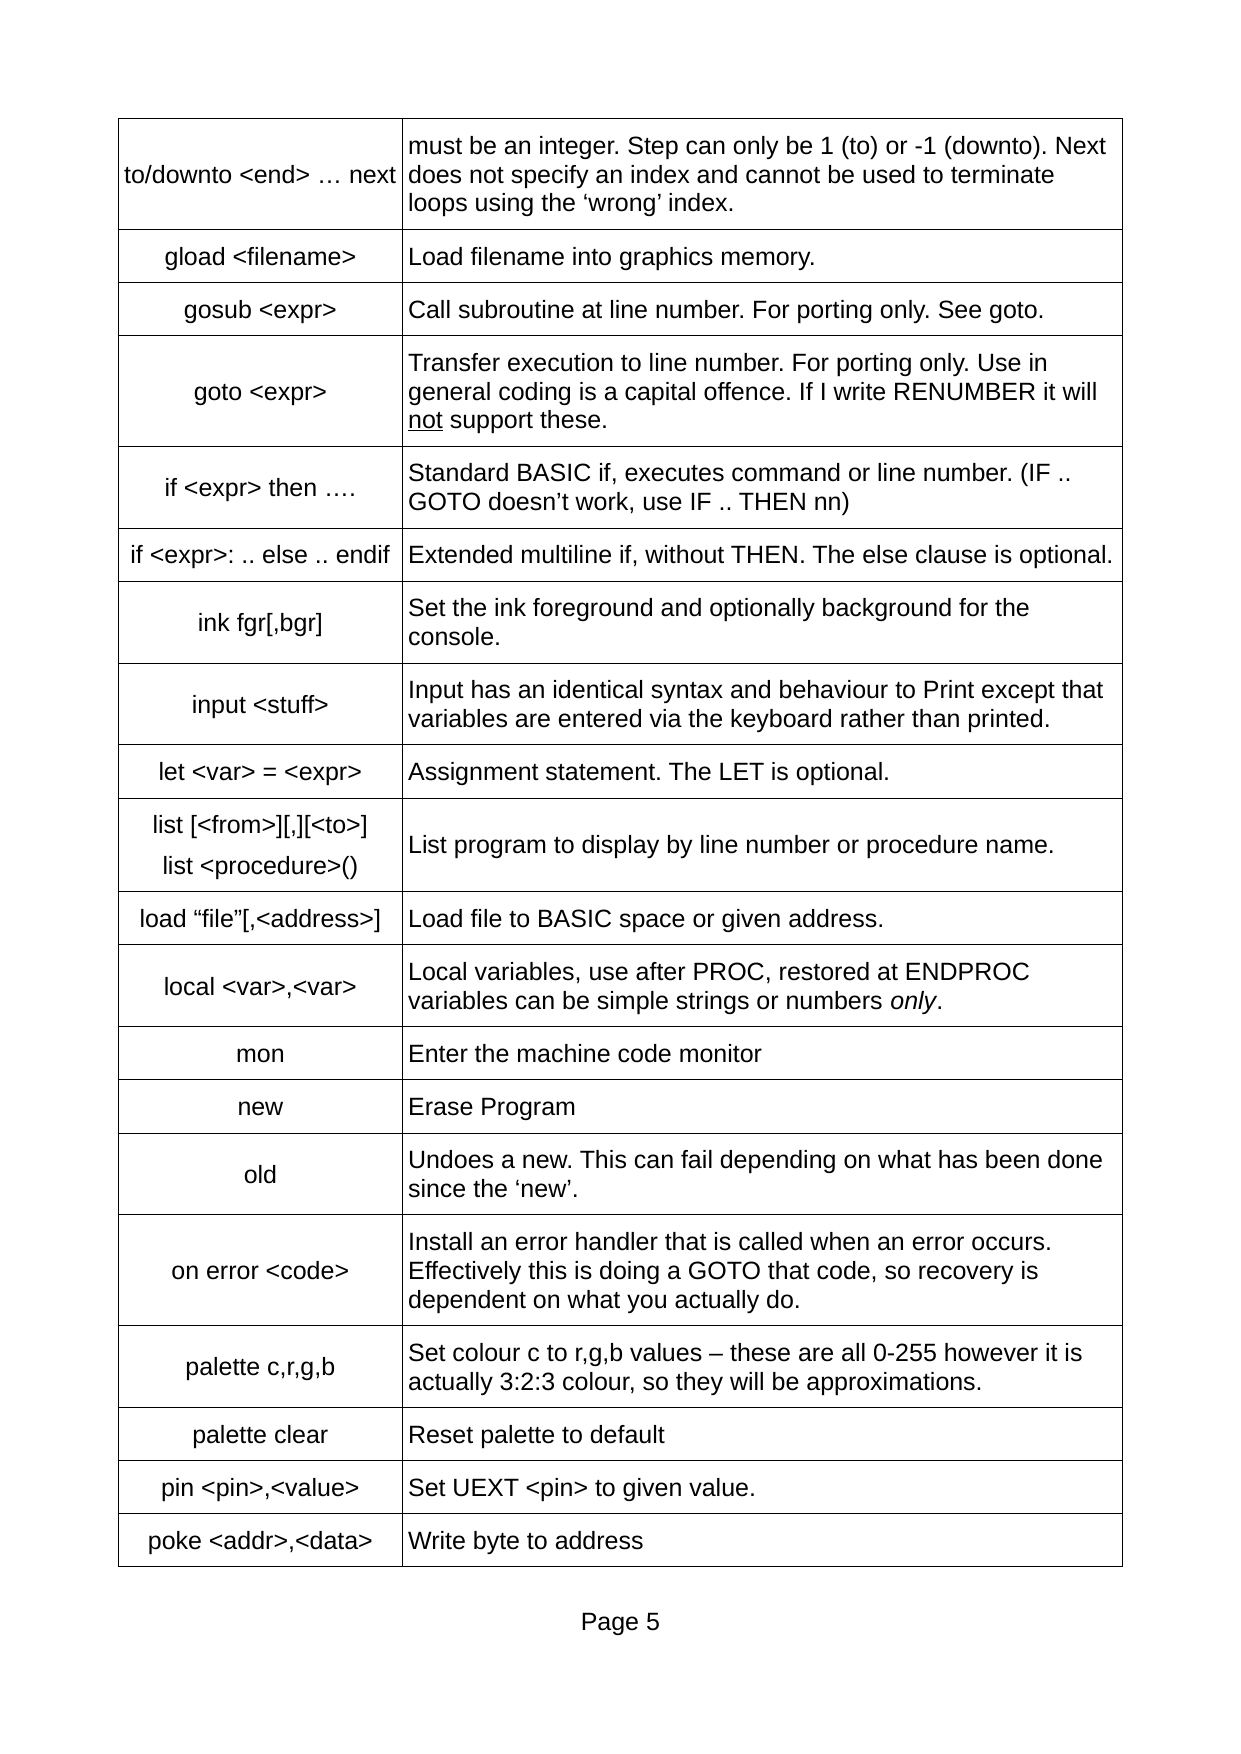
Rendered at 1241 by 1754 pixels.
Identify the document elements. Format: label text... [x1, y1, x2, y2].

table_cell Reset palette to default [403, 1408, 1122, 1460]
table_cell Transfer execution to line number. For porting only. Use in general coding is a capital offence. If I write RENUMBER it will not support these. [403, 336, 1122, 446]
table_cell Poke <addr>,<data> [119, 1514, 402, 1566]
table_cell List [<from>][,][<to>] list <procedure>() [119, 799, 402, 891]
table_cell Goto <expr> [119, 336, 402, 446]
table_cell Assignment statement. The LET is optional. [403, 745, 1122, 797]
table_cell Extended multiline if, without THEN. The else clause is optional. [403, 529, 1122, 581]
table_cell Call subroutine at line number. For porting only. See goto. [403, 283, 1122, 335]
table_cell Load filename into graphics memory. [403, 230, 1122, 282]
table_cell Install an error handler that is called when an error occurs. Effectively this is doing a GOTO that code, so recovery is dependent on what you actually do. [403, 1215, 1122, 1325]
table_cell Mon [119, 1027, 402, 1079]
table_cell Ink fgr[,bgr] [119, 582, 402, 662]
table_cell new [119, 1080, 402, 1132]
table_cell Local <var>,<var> [119, 945, 402, 1026]
table_cell Pin <pin>,<value> [119, 1461, 402, 1513]
table_cell must be an integer. Step can only be 1 (to) or -1 (downto). Next does not specify an index and cannot be used to terminate loops using the ‘wrong’ index. [403, 119, 1122, 229]
table_cell On error <code> [119, 1215, 402, 1325]
table_cell Erase Program [403, 1080, 1122, 1132]
table_cell Standard BASIC if, executes command or line number. (IF .. GOTO doesn’t work, use IF .. THEN nn) [403, 447, 1122, 527]
table_cell Palette clear [119, 1408, 402, 1460]
table_cell Enter the machine code monitor [403, 1027, 1122, 1079]
table_cell If <expr> then …. [119, 447, 402, 527]
table_cell Let <var> = <expr> [119, 745, 402, 797]
table_cell Old [119, 1134, 402, 1214]
table_cell List program to display by line number or procedure name. [403, 799, 1122, 891]
table_cell Gload <filename> [119, 230, 402, 282]
table_cell Input <stuff> [119, 664, 402, 744]
table_cell Undoes a new. This can fail depending on what has been done since the ‘new’. [403, 1134, 1122, 1214]
table_cell Local variables, use after PROC, restored at ENDPROC variables can be simple strings or numbers only. [403, 945, 1122, 1026]
table_cell If <expr>: .. else .. endif [119, 529, 402, 581]
table_cell Palette c,r,g,b [119, 1326, 402, 1407]
table_cell Write byte to address [403, 1514, 1122, 1566]
table_cell Set the ink foreground and optionally background for the console. [403, 582, 1122, 662]
table_cell Load file to BASIC space or given address. [403, 892, 1122, 944]
table_cell Set UEXT <pin> to given value. [403, 1461, 1122, 1513]
table_cell Input has an identical syntax and behaviour to Print except that variables are entered via the keyboard rather than printed. [403, 664, 1122, 744]
table_cell Set colour c to r,g,b values – these are all 0-255 however it is actually 3:2:3 colour, so they will be approximations. [403, 1326, 1122, 1407]
table_cell Load “file”[,<address>] [119, 892, 402, 944]
table_cell to/downto <end> … next [119, 119, 402, 229]
table_cell Gosub <expr> [119, 283, 402, 335]
